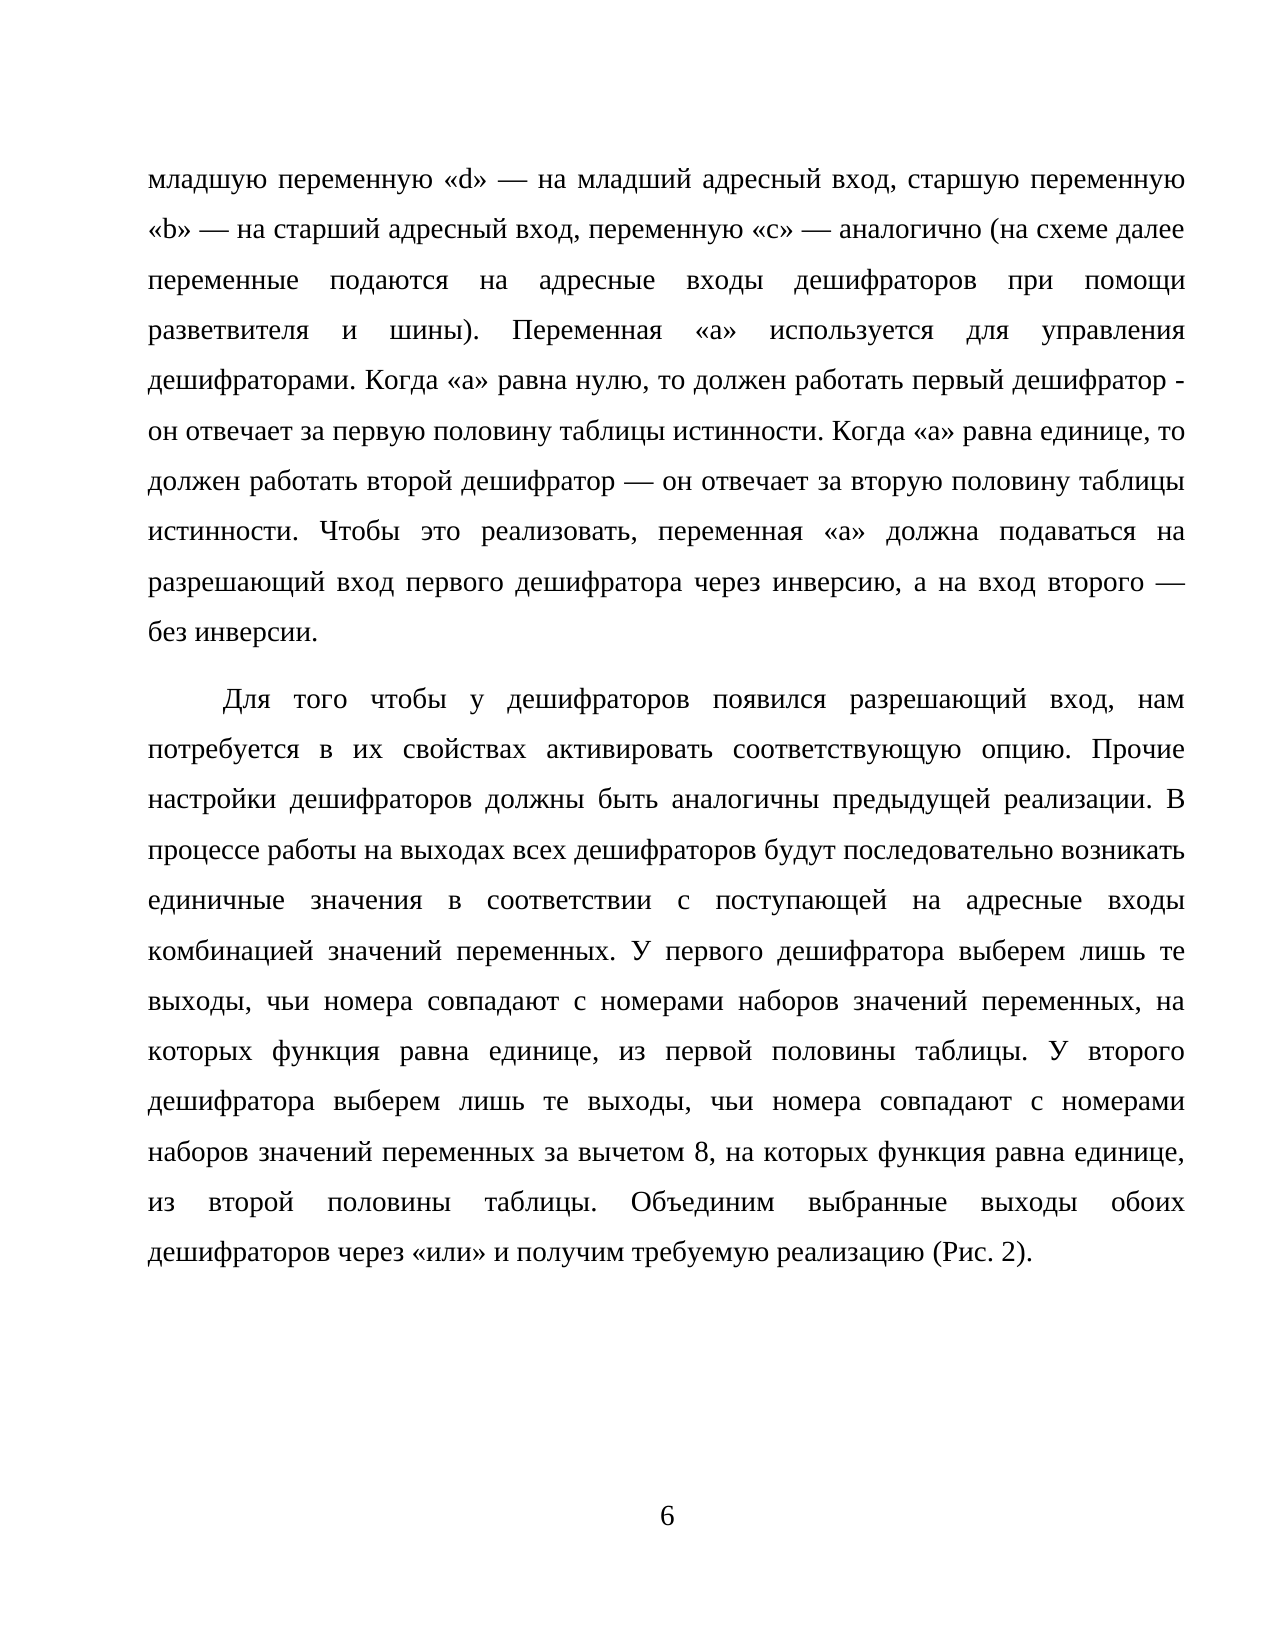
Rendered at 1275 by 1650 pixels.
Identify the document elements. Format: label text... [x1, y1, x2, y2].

text Для того чтобы у дешифраторов появился разрешающий вход, нам потребуется в их свойствах активировать соответствующую опцию. Прочие настройки дешифраторов должны быть аналогичны предыдущей реализации. В процессе работы на выходах всех дешифраторов будут последовательно возникать единичные значения в соответствии с поступающей на адресные входы комбинацией значений переменных. У первого дешифратора выберем лишь те выходы, чьи номера совпадают с номерами наборов значений переменных, на которых функция равна единице, из первой половины таблицы. У второго дешифратора выберем лишь те выходы, чьи номера совпадают с номерами наборов значений переменных за вычетом 8, на которых функция равна единице, из второй половины таблицы. Объединим выбранные выходы обоих дешифраторов через «или» и получим требуемую реализацию (Рис. 2). [148, 681, 1186, 1268]
text младшую переменную «d» — на младший адресный вход, старшую переменную «b» — на старший адресный вход, переменную «с» — аналогично (на схеме далее переменные подаются на адресные входы дешифраторов при помощи разветвителя и шины). Переменная «а» используется для управления дешифраторами. Когда «а» равна нулю, то должен работать первый дешифратор - он отвечает за первую половину таблицы истинности. Когда «а» равна единице, то должен работать второй дешифратор — он отвечает за вторую половину таблицы истинности. Чтобы это реализовать, переменная «а» должна подаваться на разрешающий вход первого дешифратора через инверсию, а на вход второго — без инверсии. [148, 161, 1186, 648]
